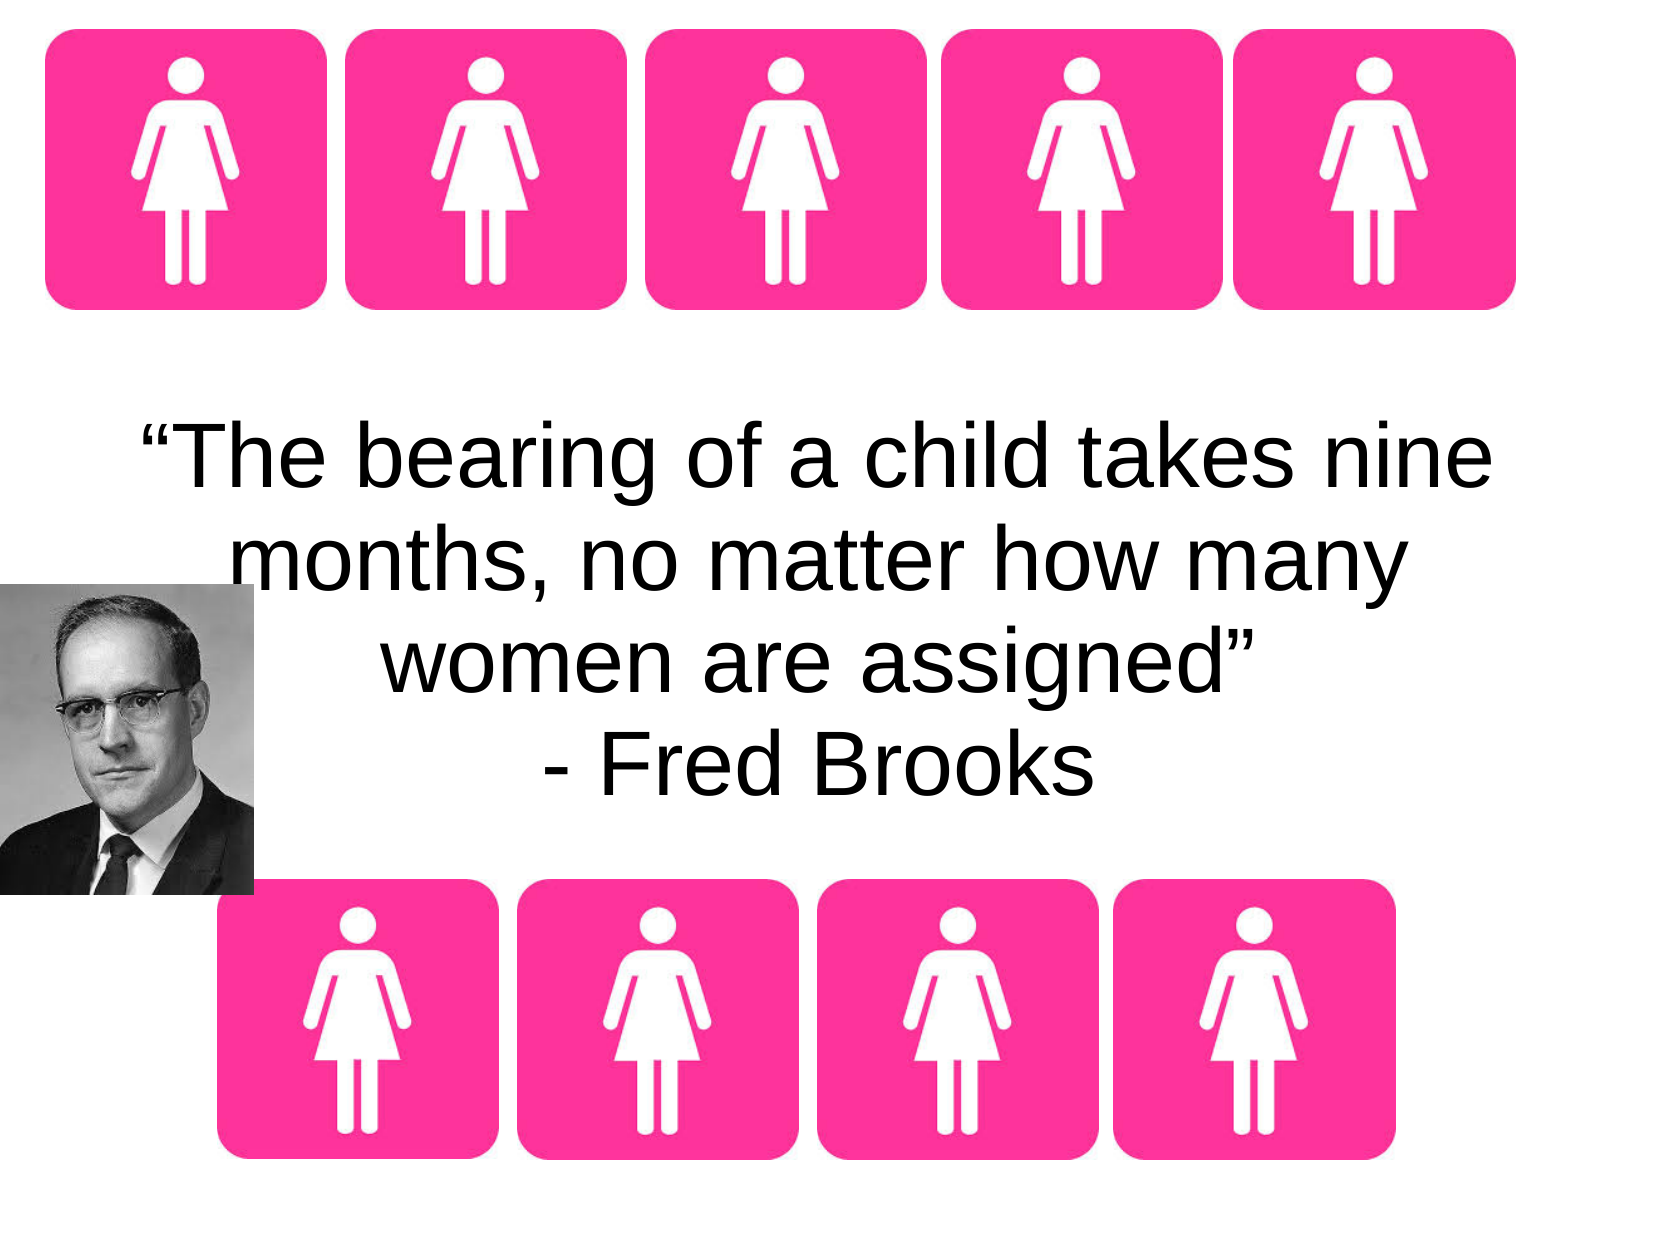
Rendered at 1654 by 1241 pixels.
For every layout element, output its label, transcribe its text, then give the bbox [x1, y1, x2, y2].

picture [345, 29, 627, 310]
picture [1233, 29, 1516, 310]
picture [517, 879, 799, 1160]
picture [817, 879, 1099, 1160]
picture [0, 584, 499, 1160]
title “The bearing of a child takes nine months, no matter how many women are assigned” - Fred Brooks [75, 404, 1564, 815]
picture [645, 29, 927, 310]
picture [45, 29, 327, 310]
picture [941, 29, 1223, 310]
picture [1113, 879, 1396, 1160]
